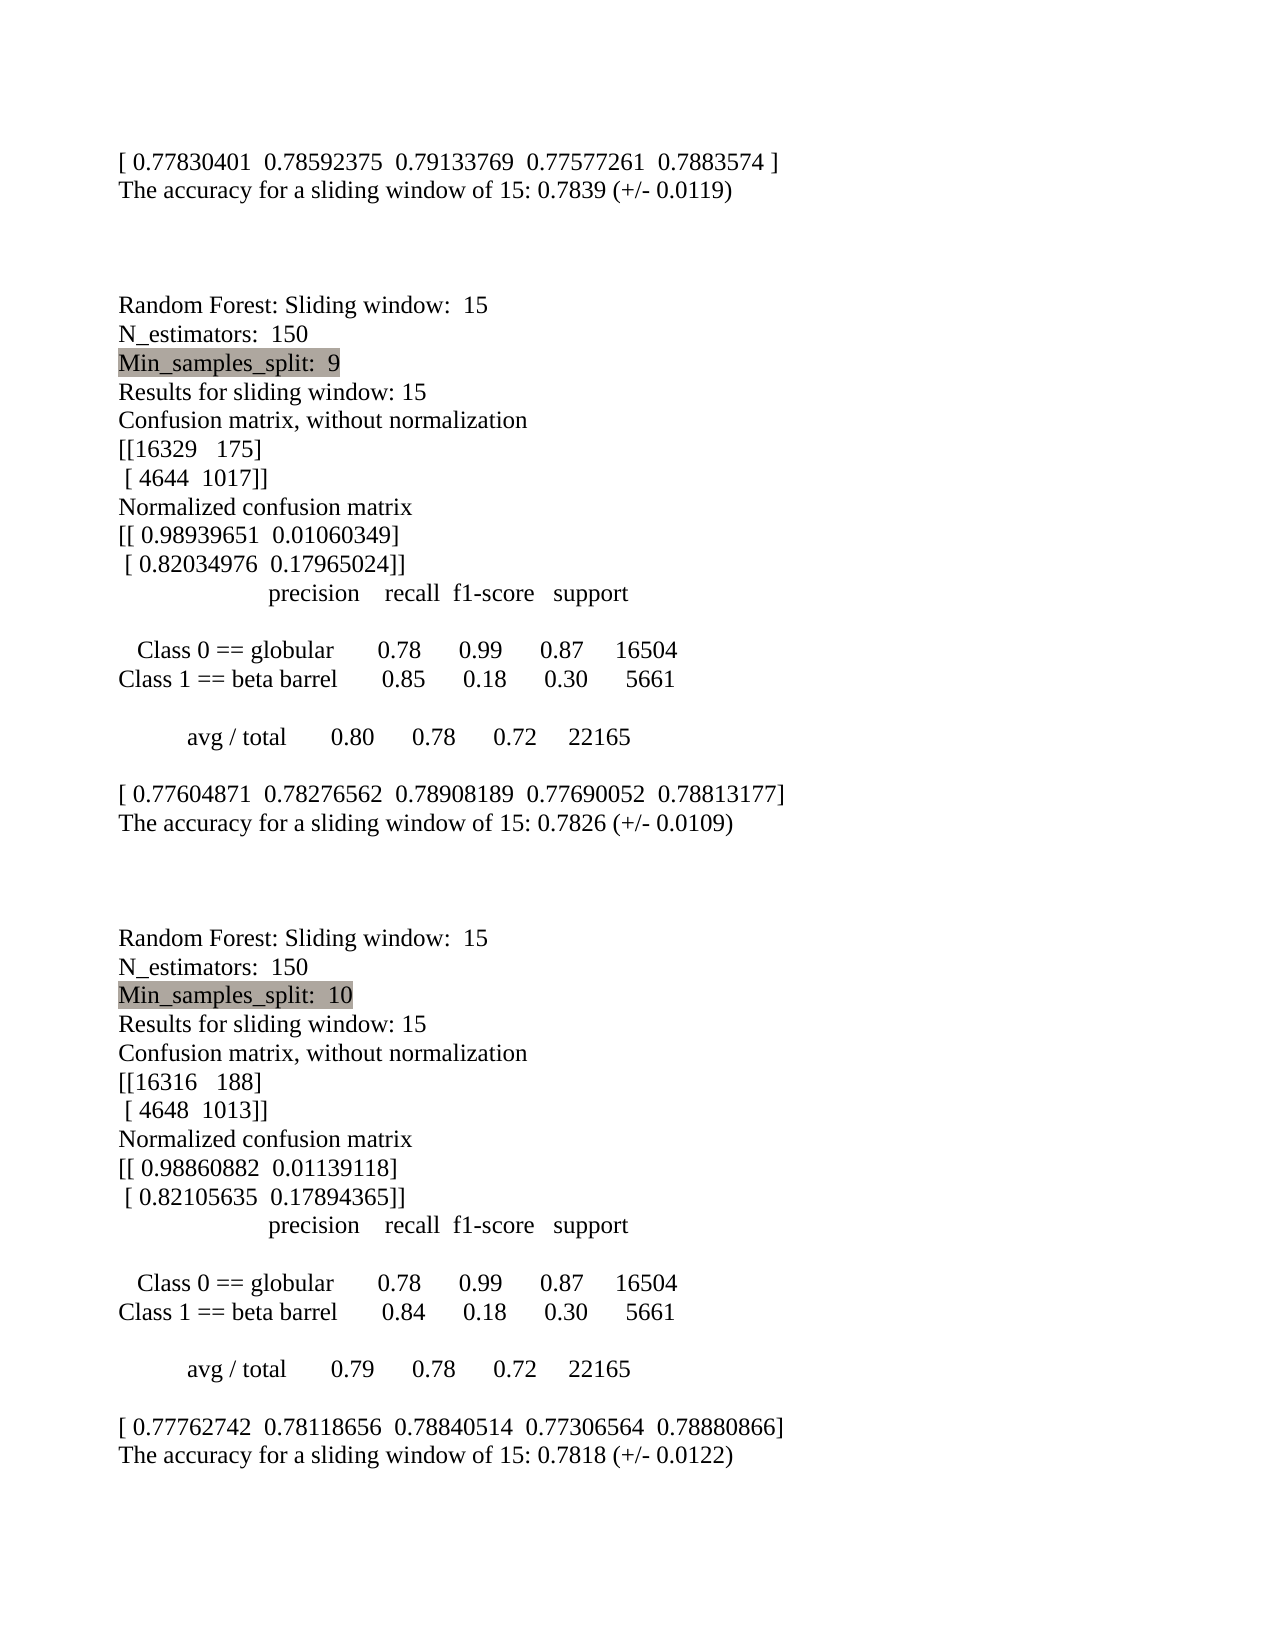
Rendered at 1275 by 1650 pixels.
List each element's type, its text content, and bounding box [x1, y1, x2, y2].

text Confusion matrix, without normalization [118, 1038, 1157, 1067]
text Class 0 == globular 0.78 0.99 0.87 16504 [118, 1268, 1157, 1297]
text The accuracy for a sliding window of 15: 0.7818 (+/- 0.0122) [118, 1441, 1157, 1469]
text [[ 0.98860882 0.01139118] [118, 1153, 1157, 1182]
text Normalized confusion matrix [118, 1124, 1157, 1153]
text [ 0.77604871 0.78276562 0.78908189 0.77690052 0.78813177] [118, 779, 1157, 808]
text The accuracy for a sliding window of 15: 0.7839 (+/- 0.0119) [118, 176, 1157, 204]
text Random Forest: Sliding window: 15 [118, 291, 1157, 319]
text [ 0.77830401 0.78592375 0.79133769 0.77577261 0.7883574 ] [118, 147, 1157, 176]
text N_estimators: 150 [118, 319, 1157, 348]
text precision recall f1-score support [118, 1211, 1157, 1239]
text Results for sliding window: 15 [118, 377, 1157, 406]
text [ 0.77762742 0.78118656 0.78840514 0.77306564 0.78880866] [118, 1412, 1157, 1441]
text [[ 0.98939651 0.01060349] [118, 521, 1157, 549]
text Min_samples_split: 10 [118, 981, 1157, 1009]
text Class 1 == beta barrel 0.85 0.18 0.30 5661 [118, 664, 1157, 693]
text [ 0.82105635 0.17894365]] [118, 1182, 1157, 1211]
text The accuracy for a sliding window of 15: 0.7826 (+/- 0.0109) [118, 808, 1157, 837]
text N_estimators: 150 [118, 952, 1157, 981]
text avg / total 0.79 0.78 0.72 22165 [118, 1354, 1157, 1383]
text Random Forest: Sliding window: 15 [118, 923, 1157, 952]
text Results for sliding window: 15 [118, 1009, 1157, 1038]
text [ 0.82034976 0.17965024]] [118, 549, 1157, 578]
text Confusion matrix, without normalization [118, 406, 1157, 434]
text Class 1 == beta barrel 0.84 0.18 0.30 5661 [118, 1297, 1157, 1326]
text Min_samples_split: 9 [118, 348, 1157, 377]
text avg / total 0.80 0.78 0.72 22165 [118, 722, 1157, 751]
text [[16329 175] [118, 434, 1157, 463]
text Normalized confusion matrix [118, 492, 1157, 521]
text Class 0 == globular 0.78 0.99 0.87 16504 [118, 636, 1157, 664]
text [ 4648 1013]] [118, 1096, 1157, 1124]
text precision recall f1-score support [118, 578, 1157, 607]
text [[16316 188] [118, 1067, 1157, 1096]
text [ 4644 1017]] [118, 463, 1157, 492]
